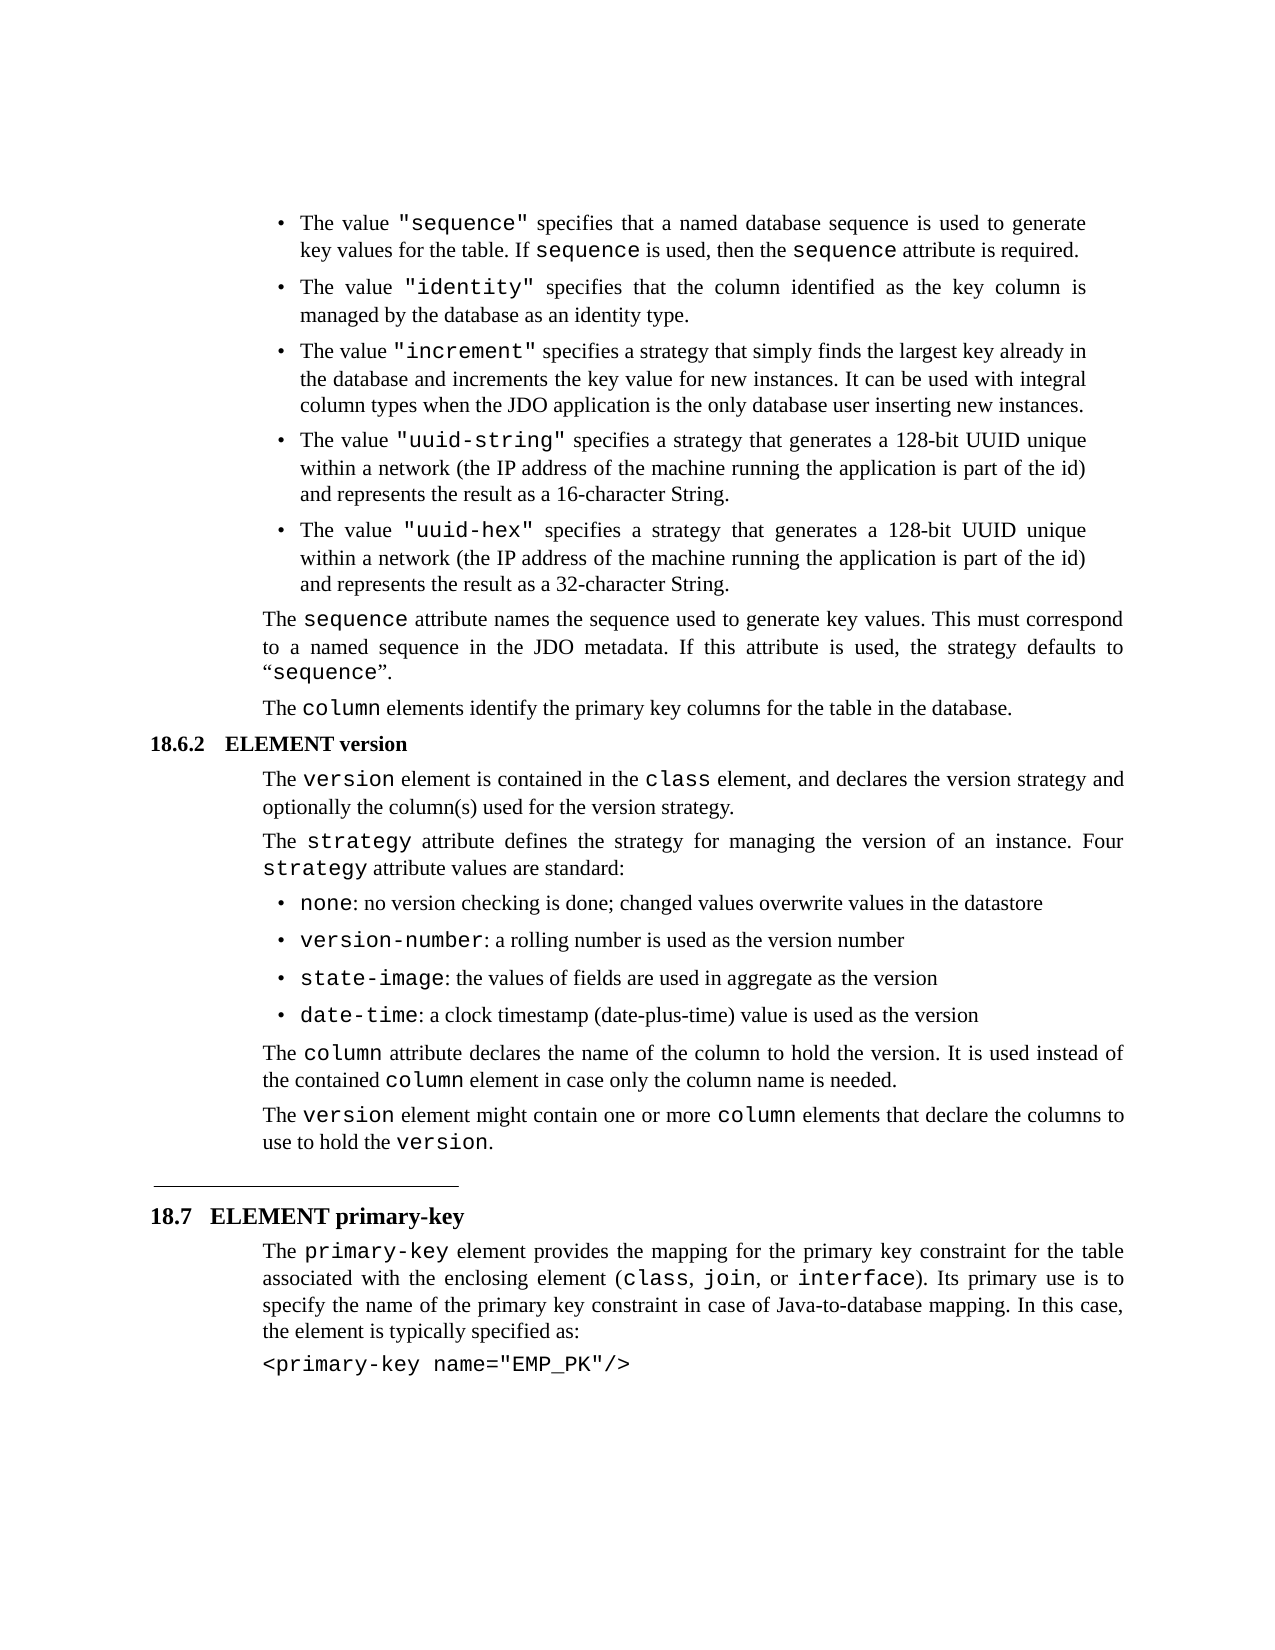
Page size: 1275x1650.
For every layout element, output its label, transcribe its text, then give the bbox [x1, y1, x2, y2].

text The version element might contain one or more column elements that declare the columns to use to hold the version. [262, 1102, 1125, 1156]
text The sequence attribute names the sequence used to generate key values. This must correspond to a named sequence in the JDO metadata. If this attribute is used, the strategy defaults to “sequence”. [262, 606, 1125, 686]
text The version element is contained in the class element, and declares the version strategy and optionally the column(s) used for the version strategy. [262, 766, 1125, 819]
text • The value "uuid-string" specifies a strategy that generates a 128-bit UUID unique within a network (the IP address of the machine running the application is part of the id) and represents the result as a 16-character String. [277, 427, 1087, 506]
text • state-image: the values of fields are used in aggregate as the version [277, 965, 1087, 992]
text • date-time: a clock timestamp (date-plus-time) value is used as the version [277, 1002, 1087, 1029]
text The primary-key element provides the mapping for the primary key constraint for the table associated with the enclosing element (class, join, or interface). Its primary use is to specify the name of the primary key constraint in case of Java-to-database mapping. In this case, the element is typically specified as: [262, 1238, 1125, 1344]
subtitle ELEMENT primary-key [150, 1202, 1125, 1229]
text The column elements identify the primary key columns for the table in the database. [262, 694, 1125, 722]
text • version-number: a rolling number is used as the version number [277, 927, 1087, 954]
text The column attribute declares the name of the column to hold the version. It is used instead of the contained column element in case only the column name is needed. [262, 1039, 1125, 1093]
text • The value "increment" specifies a strategy that simply finds the largest key already in the database and increments the key value for new instances. It can be used with integral column types when the JDO application is the only database user inserting new instances. [277, 338, 1087, 417]
text • The value "identity" specifies that the column identified as the key column is managed by the database as an identity type. [277, 274, 1087, 327]
text • The value "uuid-hex" specifies a strategy that generates a 128-bit UUID unique within a network (the IP address of the machine running the application is part of the id) and represents the result as a 32-character String. [277, 517, 1087, 596]
text <primary-key name="EMP_PK"/> [262, 1352, 1125, 1378]
text • The value "sequence" specifies that a named database sequence is used to generate key values for the table. If sequence is used, then the sequence attribute is required. [277, 210, 1087, 264]
text The strategy attribute defines the strategy for managing the version of an instance. Four strategy attribute values are standard: [262, 828, 1125, 882]
text • none: no version checking is done; changed values overwrite values in the datastore [277, 890, 1087, 917]
subtitle ELEMENT version [150, 730, 1125, 756]
